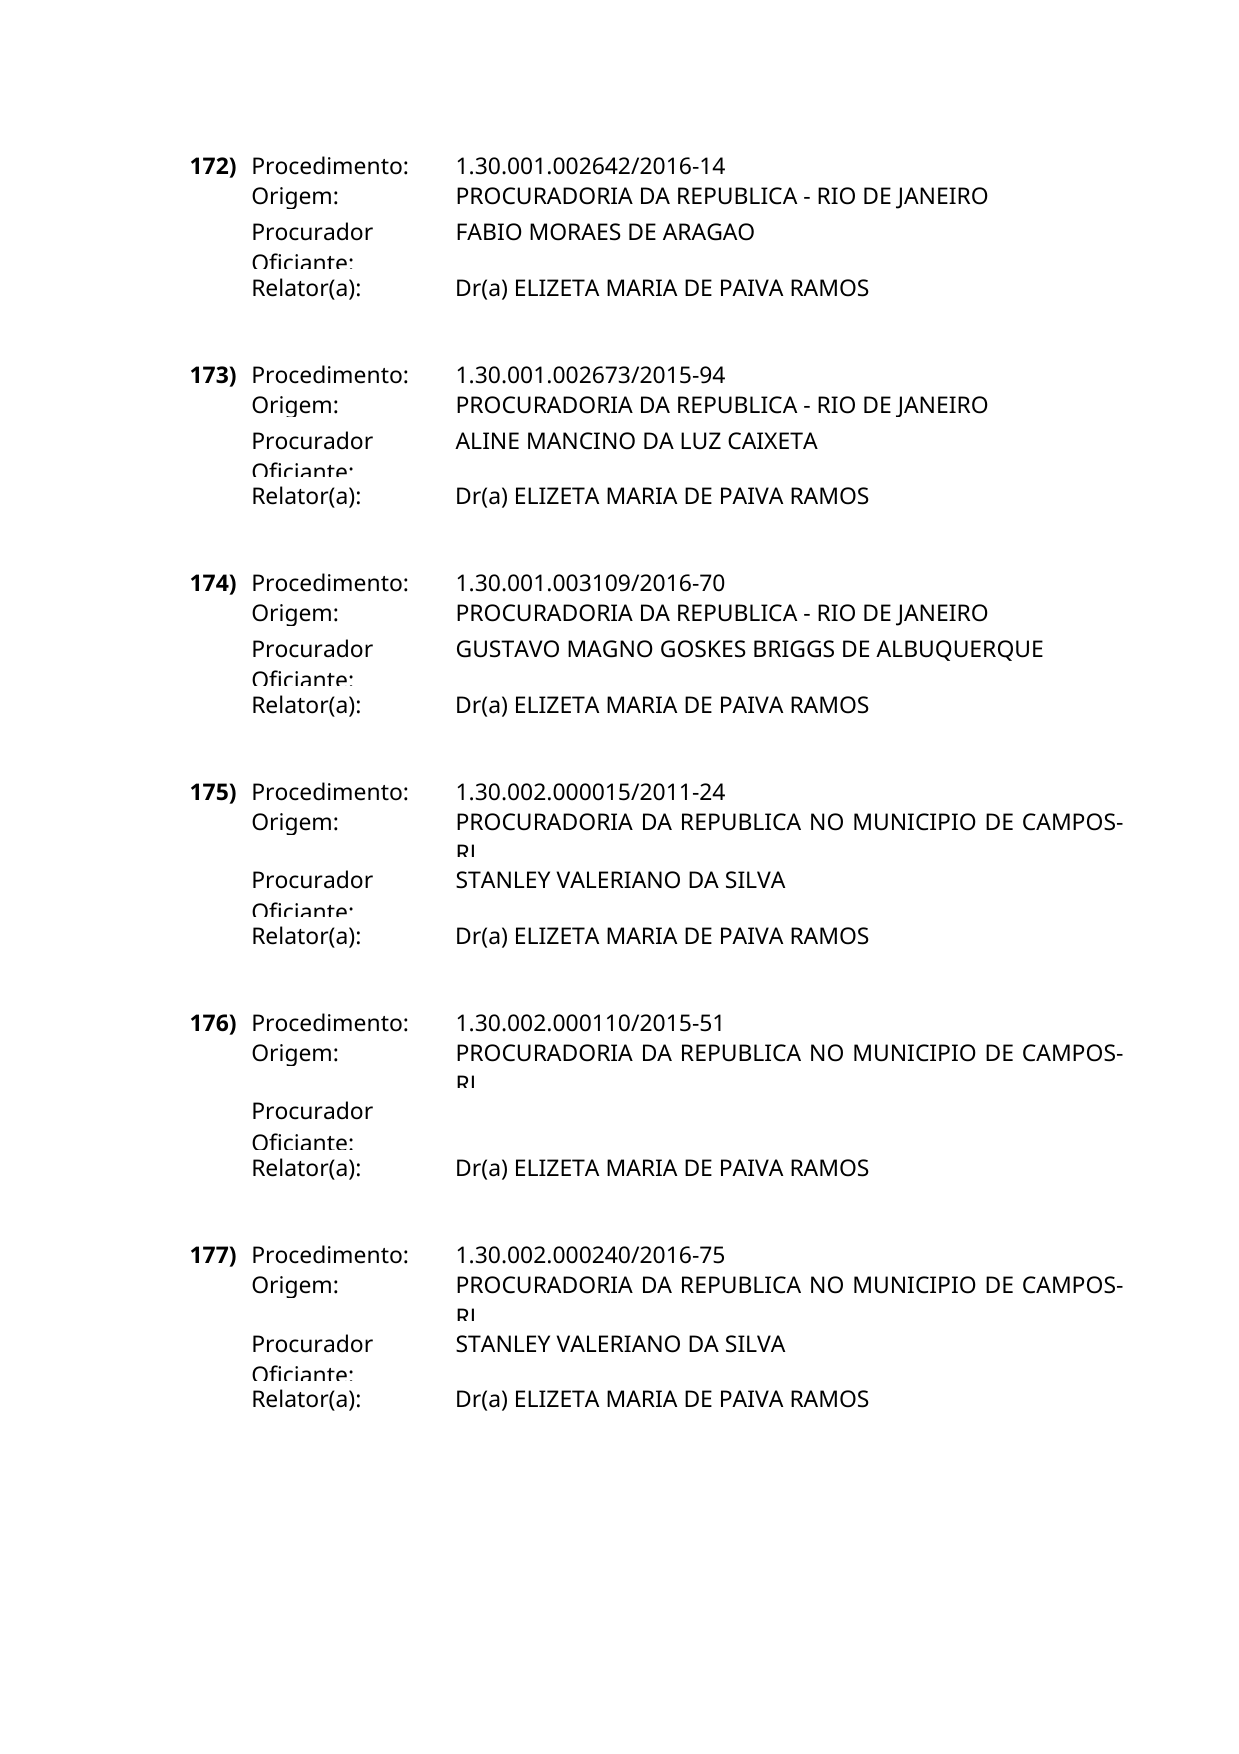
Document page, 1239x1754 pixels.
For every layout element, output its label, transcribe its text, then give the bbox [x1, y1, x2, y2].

table_cell [1125, 1007, 1239, 1035]
table_cell [455, 626, 1124, 633]
table_header [0, 0, 189, 150]
table_cell [0, 1088, 189, 1095]
table_cell Procurador Oficiante: [251, 1328, 455, 1380]
table_cell [0, 806, 189, 834]
table_cell [189, 1095, 251, 1149]
table_cell [455, 302, 1124, 358]
table_cell PROCURADORIA DA REPUBLICA - RIO DE JANEIRO [455, 180, 1124, 208]
table_cell [1125, 359, 1239, 387]
table_cell [0, 1298, 189, 1320]
table_cell [0, 1152, 189, 1182]
table_cell STANLEY VALERIANO DA SILVA [455, 1328, 1124, 1379]
table_cell [189, 806, 251, 834]
table_cell [0, 425, 189, 476]
table_header Relator(a): [251, 689, 455, 717]
table_cell [1125, 480, 1239, 510]
table_cell 1.30.002.000110/2015-51 [455, 1007, 1124, 1035]
table_cell [189, 1383, 251, 1413]
table_cell [189, 209, 251, 216]
table_cell Procurador Oficiante: [251, 1095, 455, 1149]
table_cell [1125, 1095, 1239, 1149]
table_cell PROCURADORIA DA REPUBLICA NO MUNICIPIO DE CAMPOS-RJ [455, 1269, 1124, 1320]
table_cell [1125, 806, 1239, 834]
table_cell [0, 1037, 189, 1065]
table_cell [1125, 597, 1239, 626]
table_cell [1125, 1152, 1239, 1182]
table_cell [251, 1065, 455, 1088]
table_cell [0, 1182, 189, 1239]
table_cell [1125, 567, 1239, 596]
table_cell [1125, 834, 1239, 857]
table_cell [0, 359, 189, 387]
table_cell [251, 510, 455, 567]
table_cell [189, 857, 251, 864]
table_cell Procedimento: [251, 150, 455, 178]
table_cell [1125, 216, 1239, 267]
table_cell [455, 1095, 1124, 1149]
table_cell [1125, 950, 1239, 1007]
table_header Relator(a): [251, 272, 455, 300]
table_cell [0, 480, 189, 510]
table_cell [455, 719, 1124, 776]
table_cell [189, 417, 251, 424]
table_cell [1125, 719, 1239, 776]
table_cell [0, 689, 189, 719]
table_cell Procedimento: [251, 567, 455, 596]
table_cell [455, 950, 1124, 1007]
table_cell [1125, 272, 1239, 302]
table_cell 173) [189, 359, 251, 387]
table_cell [455, 209, 1124, 216]
table_cell [1125, 1239, 1239, 1268]
table_cell [0, 864, 189, 915]
table_cell [0, 920, 189, 950]
table_cell [1125, 857, 1239, 864]
table_header Dr(a) ELIZETA MARIA DE PAIVA RAMOS [455, 920, 1122, 948]
table_cell [251, 1320, 455, 1328]
table_cell [0, 1239, 189, 1268]
table_cell [1125, 389, 1239, 417]
table_cell PROCURADORIA DA REPUBLICA - RIO DE JANEIRO [455, 597, 1124, 626]
table_cell Origem: [251, 597, 455, 626]
table_header Relator(a): [251, 480, 455, 509]
table_cell [1125, 1269, 1239, 1298]
table_cell Procedimento: [251, 359, 455, 387]
table_cell [455, 510, 1124, 567]
table_cell 172) [189, 150, 251, 178]
table_cell [189, 1269, 251, 1298]
table_cell Procurador Oficiante: [251, 864, 455, 917]
table_cell [1125, 776, 1239, 804]
table_cell [189, 389, 251, 417]
table_cell [1125, 1328, 1239, 1379]
table_cell [251, 950, 455, 1007]
table_cell Origem: [251, 180, 455, 208]
table_header [1125, 0, 1239, 150]
table_cell [0, 1328, 189, 1379]
table_cell [0, 950, 189, 1007]
table_cell [0, 389, 189, 417]
table_cell [0, 597, 189, 626]
table_cell [0, 857, 189, 864]
table_cell PROCURADORIA DA REPUBLICA - RIO DE JANEIRO [455, 389, 1124, 417]
table_cell Origem: [251, 1269, 455, 1298]
table_cell [0, 633, 189, 684]
table_cell [0, 1065, 189, 1088]
table_cell [0, 272, 189, 302]
table_header Dr(a) ELIZETA MARIA DE PAIVA RAMOS [455, 1383, 1122, 1412]
table_cell [189, 1065, 251, 1088]
table_cell Origem: [251, 1037, 455, 1065]
table_cell [189, 1298, 251, 1320]
table_cell [0, 216, 189, 267]
table_cell [1125, 1298, 1239, 1320]
table_cell Origem: [251, 389, 455, 417]
table_cell [1125, 1088, 1239, 1095]
table_cell [189, 626, 251, 633]
table_cell 175) [189, 776, 251, 804]
table_cell [189, 633, 251, 684]
table_cell [251, 1088, 455, 1095]
table_cell [189, 689, 251, 719]
table_cell [251, 857, 455, 864]
table_cell [251, 1182, 455, 1239]
table_cell 177) [189, 1239, 251, 1268]
table_cell [251, 302, 455, 358]
table_header Dr(a) ELIZETA MARIA DE PAIVA RAMOS [455, 689, 1122, 717]
table_cell [455, 417, 1124, 424]
table_cell [0, 1269, 189, 1298]
table_cell [189, 597, 251, 626]
table_cell [189, 1037, 251, 1065]
table_header Dr(a) ELIZETA MARIA DE PAIVA RAMOS [455, 480, 1122, 509]
table_cell ALINE MANCINO DA LUZ CAIXETA [455, 425, 1124, 476]
table_cell [1125, 864, 1239, 915]
table_cell [0, 719, 189, 776]
table_cell [0, 209, 189, 216]
table_cell 1.30.002.000015/2011-24 [455, 776, 1124, 804]
table_cell [251, 834, 455, 857]
table_cell [0, 567, 189, 596]
table_header Relator(a): [251, 1383, 455, 1412]
table_cell [1125, 633, 1239, 684]
table_cell [0, 1007, 189, 1035]
table_header [455, 0, 1124, 150]
table_cell [189, 1328, 251, 1379]
table_cell Procedimento: [251, 776, 455, 804]
table_cell [189, 216, 251, 267]
table_cell [0, 302, 189, 358]
table_cell [189, 1088, 251, 1095]
table_cell [1125, 689, 1239, 719]
table_cell [1125, 302, 1239, 358]
table_cell [1125, 1065, 1239, 1088]
table_cell Procedimento: [251, 1239, 455, 1268]
table_header Relator(a): [251, 1152, 455, 1181]
table_cell [0, 417, 189, 424]
table_cell [1125, 1037, 1239, 1065]
table_cell [189, 864, 251, 915]
table_cell [1125, 180, 1239, 208]
table_cell [189, 950, 251, 1007]
table_cell [1125, 150, 1239, 178]
table_cell [251, 719, 455, 776]
table_cell [0, 776, 189, 804]
table_cell [0, 150, 189, 178]
table_cell [1125, 920, 1239, 950]
table_cell [1125, 1383, 1239, 1413]
table_cell [251, 209, 455, 216]
table_cell 176) [189, 1007, 251, 1035]
table_cell FABIO MORAES DE ARAGAO [455, 216, 1124, 267]
table_cell [1125, 209, 1239, 216]
table_header Relator(a): [251, 920, 455, 948]
table_cell [0, 1320, 189, 1328]
table_cell [189, 1320, 251, 1328]
table_cell [1125, 425, 1239, 476]
table_cell [0, 510, 189, 567]
table_cell [189, 920, 251, 950]
table_cell [189, 425, 251, 476]
table_cell [1125, 626, 1239, 633]
table_cell [1125, 1182, 1239, 1239]
table_header [189, 0, 251, 150]
table_cell 174) [189, 567, 251, 596]
table_header Dr(a) ELIZETA MARIA DE PAIVA RAMOS [455, 1152, 1122, 1181]
table_cell [189, 1182, 251, 1239]
table_cell [189, 480, 251, 510]
table_cell PROCURADORIA DA REPUBLICA NO MUNICIPIO DE CAMPOS-RJ [455, 806, 1124, 857]
table_cell Procurador Oficiante: [251, 425, 455, 477]
table_cell [251, 1298, 455, 1320]
table_cell GUSTAVO MAGNO GOSKES BRIGGS DE ALBUQUERQUE [455, 633, 1124, 684]
table_cell Origem: [251, 806, 455, 834]
table_cell [455, 1088, 1124, 1095]
table_cell [455, 1320, 1124, 1328]
table_cell [0, 834, 189, 857]
table_cell [1125, 510, 1239, 567]
table_cell Procurador Oficiante: [251, 633, 455, 686]
table_cell [0, 1383, 189, 1413]
table_cell [189, 719, 251, 776]
table_cell 1.30.001.002673/2015-94 [455, 359, 1124, 387]
table_cell 1.30.001.003109/2016-70 [455, 567, 1124, 596]
table_cell Procedimento: [251, 1007, 455, 1035]
table_cell [189, 272, 251, 302]
table_cell [251, 626, 455, 633]
table_cell [251, 417, 455, 424]
table_cell [1125, 417, 1239, 424]
table_cell [0, 1095, 189, 1149]
table_cell [0, 626, 189, 633]
table_cell [455, 857, 1124, 864]
table_cell PROCURADORIA DA REPUBLICA NO MUNICIPIO DE CAMPOS-RJ [455, 1037, 1124, 1088]
table_cell [189, 1152, 251, 1182]
table_header Dr(a) ELIZETA MARIA DE PAIVA RAMOS [455, 272, 1122, 300]
table_cell [189, 510, 251, 567]
table_cell STANLEY VALERIANO DA SILVA [455, 864, 1124, 915]
table_cell Procurador Oficiante: [251, 216, 455, 268]
table_header [251, 0, 455, 150]
table_cell [189, 180, 251, 208]
table_cell [0, 180, 189, 208]
table_cell [189, 302, 251, 358]
table_cell [455, 1182, 1124, 1239]
table_cell [1125, 1320, 1239, 1328]
table_cell [189, 834, 251, 857]
table_cell 1.30.002.000240/2016-75 [455, 1239, 1124, 1268]
table_cell 1.30.001.002642/2016-14 [455, 150, 1124, 178]
